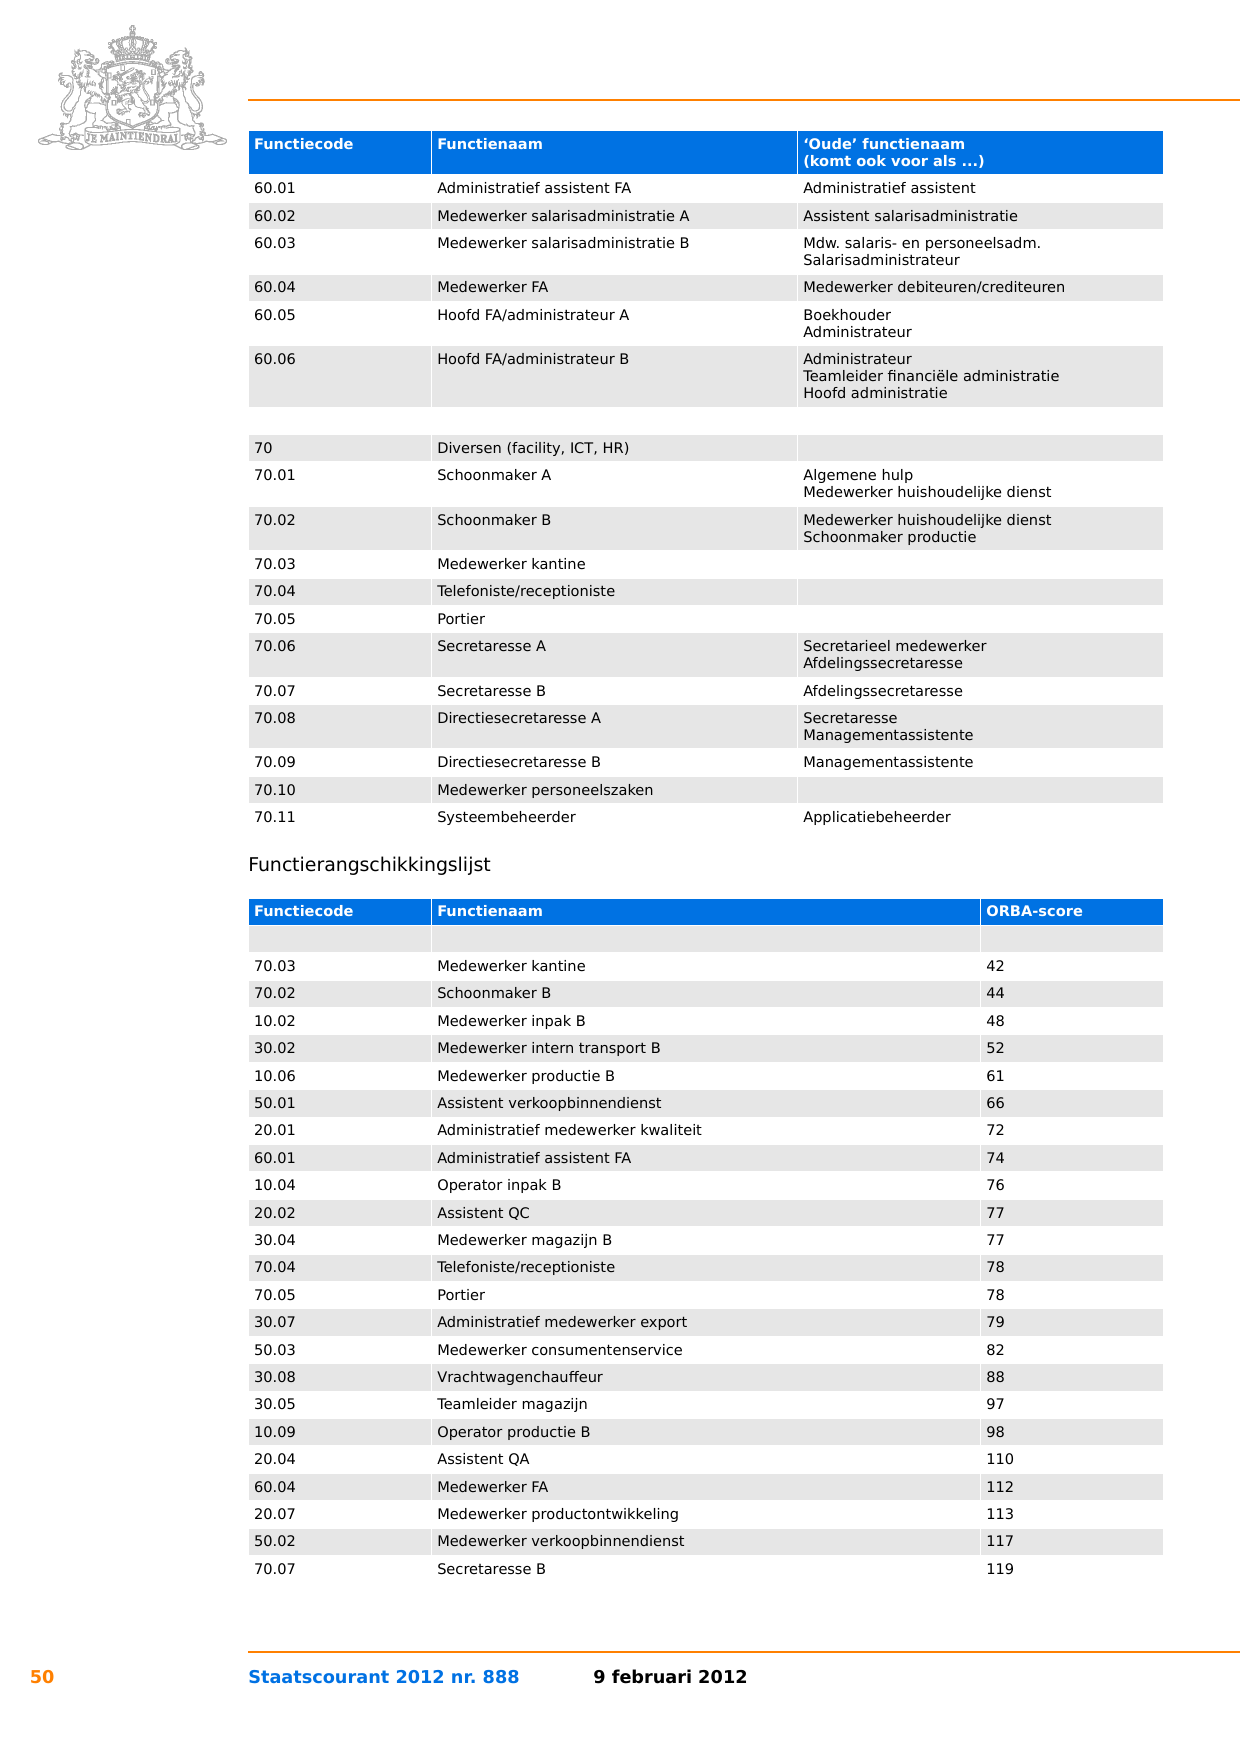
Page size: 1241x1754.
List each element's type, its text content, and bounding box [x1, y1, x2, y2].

table_cell 76 [981, 1173, 1163, 1199]
table_cell 98 [981, 1419, 1163, 1445]
table_cell Assistent salarisadministratie [798, 203, 1163, 229]
picture [38, 25, 227, 150]
table_cell 10.02 [249, 1008, 431, 1034]
table_cell 60.01 [249, 175, 431, 202]
table_cell [798, 777, 1163, 803]
table_cell Diversen (facility, ICT, HR) [432, 435, 797, 461]
table_cell Medewerker salarisadministratie A [432, 203, 797, 229]
table_cell Portier [432, 606, 797, 632]
table_cell 70.10 [249, 777, 431, 803]
table_cell Operator productie B [432, 1419, 980, 1445]
table_cell Systeembeheerder [432, 804, 797, 831]
text Functierangschikkingslijst [248, 853, 1163, 876]
table_cell 50.02 [249, 1529, 431, 1555]
table_cell 20.02 [249, 1200, 431, 1226]
table_cell 60.05 [249, 302, 431, 345]
table_cell 50.01 [249, 1090, 431, 1117]
table_cell 48 [981, 1008, 1163, 1034]
table_cell [432, 926, 980, 952]
table_cell 79 [981, 1309, 1163, 1336]
table_cell Medewerker personeelszaken [432, 777, 797, 803]
table_cell 60.02 [249, 203, 431, 229]
table_cell Medewerker consumentenservice [432, 1337, 980, 1363]
table_header Functienaam [432, 131, 797, 174]
table_cell 70 [249, 435, 431, 461]
table_cell 78 [981, 1255, 1163, 1281]
table_cell Telefoniste/receptioniste [432, 579, 797, 605]
table_cell 60.04 [249, 1474, 431, 1500]
table_cell 117 [981, 1529, 1163, 1555]
table_cell Administrateur Teamleider financiële administratie Hoofd administratie [798, 346, 1163, 407]
table_cell Medewerker verkoopbinnendienst [432, 1529, 980, 1555]
table_cell Medewerker productie B [432, 1063, 980, 1089]
table_cell 70.07 [249, 1556, 431, 1582]
table_cell [798, 408, 1163, 434]
table_cell 110 [981, 1446, 1163, 1473]
table_cell Secretaresse Managementassistente [798, 705, 1163, 748]
table_cell Administratief assistent FA [432, 175, 797, 202]
table_cell 72 [981, 1118, 1163, 1144]
table_cell Administratief medewerker kwaliteit [432, 1118, 980, 1144]
table_cell 30.05 [249, 1392, 431, 1418]
table_cell [981, 926, 1163, 952]
table_header Functienaam [432, 899, 980, 925]
table_cell 78 [981, 1282, 1163, 1308]
table_cell 30.07 [249, 1309, 431, 1336]
table_cell [432, 408, 797, 434]
table_cell Medewerker intern transport B [432, 1035, 980, 1062]
table_cell Medewerker kantine [432, 551, 797, 577]
table_cell Schoonmaker B [432, 981, 980, 1007]
table_cell Hoofd FA/administrateur A [432, 302, 797, 345]
table_cell Telefoniste/receptioniste [432, 1255, 980, 1281]
table_cell Boekhouder Administrateur [798, 302, 1163, 345]
table_cell 10.06 [249, 1063, 431, 1089]
table_cell Mdw. salaris- en personeelsadm. Salarisadministrateur [798, 230, 1163, 273]
table_cell 60.03 [249, 230, 431, 273]
table_cell Secretaresse A [432, 633, 797, 677]
table_cell 70.06 [249, 633, 431, 677]
table_cell Afdelingssecretaresse [798, 678, 1163, 704]
table_cell 60.01 [249, 1145, 431, 1171]
table_cell [798, 435, 1163, 461]
table_cell 20.07 [249, 1501, 431, 1527]
table_cell Medewerker magazijn B [432, 1227, 980, 1253]
table_cell 30.02 [249, 1035, 431, 1062]
table_cell Hoofd FA/administrateur B [432, 346, 797, 407]
table_cell 77 [981, 1227, 1163, 1253]
table_cell Medewerker kantine [432, 953, 980, 979]
table_cell 113 [981, 1501, 1163, 1527]
table_cell Administratief assistent [798, 175, 1163, 202]
table_cell 119 [981, 1556, 1163, 1582]
table_cell Algemene hulp Medewerker huishoudelijke dienst [798, 463, 1163, 506]
table_cell 44 [981, 981, 1163, 1007]
table_cell 77 [981, 1200, 1163, 1226]
table_cell 70.03 [249, 953, 431, 979]
table_cell Secretaresse B [432, 1556, 980, 1582]
table_cell 52 [981, 1035, 1163, 1062]
table_cell Directiesecretaresse A [432, 705, 797, 748]
table_cell 61 [981, 1063, 1163, 1089]
table_cell 70.07 [249, 678, 431, 704]
table_cell Assistent verkoopbinnendienst [432, 1090, 980, 1117]
table_cell Assistent QA [432, 1446, 980, 1473]
table_cell Teamleider magazijn [432, 1392, 980, 1418]
table_cell 70.11 [249, 804, 431, 831]
table_header Functiecode [249, 899, 431, 925]
table_cell 30.04 [249, 1227, 431, 1253]
table_header ‘Oude’ functienaam (komt ook voor als ...) [798, 131, 1163, 174]
table_cell 70.02 [249, 507, 431, 550]
table_cell Medewerker FA [432, 275, 797, 301]
table_cell Medewerker salarisadministratie B [432, 230, 797, 273]
table_cell Medewerker FA [432, 1474, 980, 1500]
table_cell 66 [981, 1090, 1163, 1117]
table_cell Secretarieel medewerker Afdelingssecretaresse [798, 633, 1163, 677]
table_cell 70.08 [249, 705, 431, 748]
table_cell 70.04 [249, 579, 431, 605]
table_cell 70.01 [249, 463, 431, 506]
table_cell Assistent QC [432, 1200, 980, 1226]
table_cell Medewerker debiteuren/crediteuren [798, 275, 1163, 301]
table_cell Managementassistente [798, 750, 1163, 776]
table_cell Applicatiebeheerder [798, 804, 1163, 831]
table_cell Operator inpak B [432, 1173, 980, 1199]
table_cell 70.05 [249, 1282, 431, 1308]
table_cell 82 [981, 1337, 1163, 1363]
table_cell 20.04 [249, 1446, 431, 1473]
table_cell Medewerker huishoudelijke dienst Schoonmaker productie [798, 507, 1163, 550]
table_cell 74 [981, 1145, 1163, 1171]
table_cell Schoonmaker A [432, 463, 797, 506]
table_cell 30.08 [249, 1364, 431, 1391]
table_cell [798, 579, 1163, 605]
table_cell [249, 408, 431, 434]
table_cell [798, 606, 1163, 632]
table_cell 70.05 [249, 606, 431, 632]
table_cell [249, 926, 431, 952]
table_cell Administratief medewerker export [432, 1309, 980, 1336]
table_cell 70.03 [249, 551, 431, 577]
table_cell 70.09 [249, 750, 431, 776]
table_cell Vrachtwagenchauffeur [432, 1364, 980, 1391]
table_cell 20.01 [249, 1118, 431, 1144]
table_cell Schoonmaker B [432, 507, 797, 550]
table_cell 60.06 [249, 346, 431, 407]
table_cell 70.02 [249, 981, 431, 1007]
table_cell [798, 551, 1163, 577]
table_cell 112 [981, 1474, 1163, 1500]
table_cell 70.04 [249, 1255, 431, 1281]
table_cell 50.03 [249, 1337, 431, 1363]
table_cell 97 [981, 1392, 1163, 1418]
table_cell Administratief assistent FA [432, 1145, 980, 1171]
table_cell Portier [432, 1282, 980, 1308]
table_cell 10.04 [249, 1173, 431, 1199]
table_cell 60.04 [249, 275, 431, 301]
table_header Functiecode [249, 131, 431, 174]
table_cell 10.09 [249, 1419, 431, 1445]
table_cell 42 [981, 953, 1163, 979]
table_cell Directiesecretaresse B [432, 750, 797, 776]
table_cell 88 [981, 1364, 1163, 1391]
table_cell Medewerker inpak B [432, 1008, 980, 1034]
table_header ORBA-score [981, 899, 1163, 925]
table_cell Secretaresse B [432, 678, 797, 704]
table_cell Medewerker productontwikkeling [432, 1501, 980, 1527]
